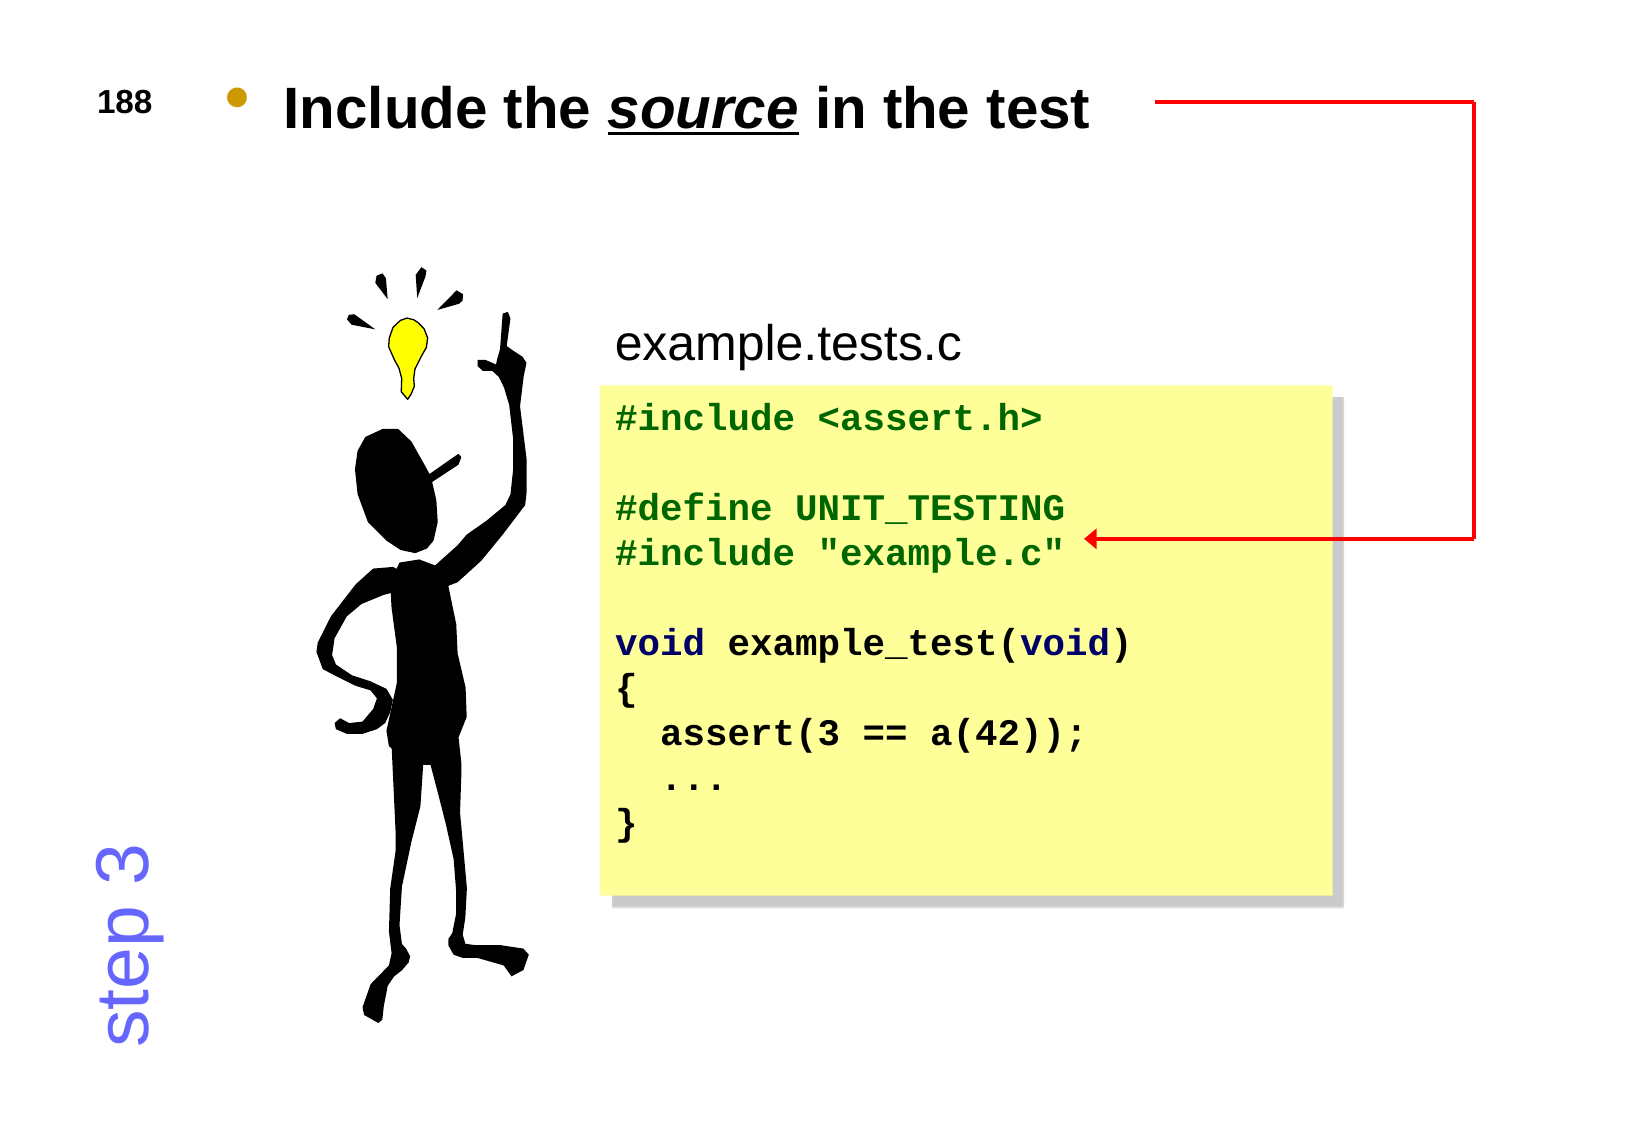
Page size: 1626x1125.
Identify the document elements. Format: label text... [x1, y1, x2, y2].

text_box [415, 267, 427, 299]
text_box [316, 311, 529, 1024]
title step 3 [50, 187, 188, 1063]
text_box #include <assert.h> #define UNIT_TESTING #include "example.c" void example_test(void) { assert(3 == a(42)); ... } [599, 385, 1333, 896]
list Include the source in the test [212, 62, 1625, 1063]
text_box [354, 428, 462, 554]
text_box example.tests.c [600, 302, 1156, 379]
text_box [347, 314, 376, 330]
text_box [437, 290, 464, 310]
text_box [375, 273, 388, 300]
text_box [388, 318, 428, 400]
